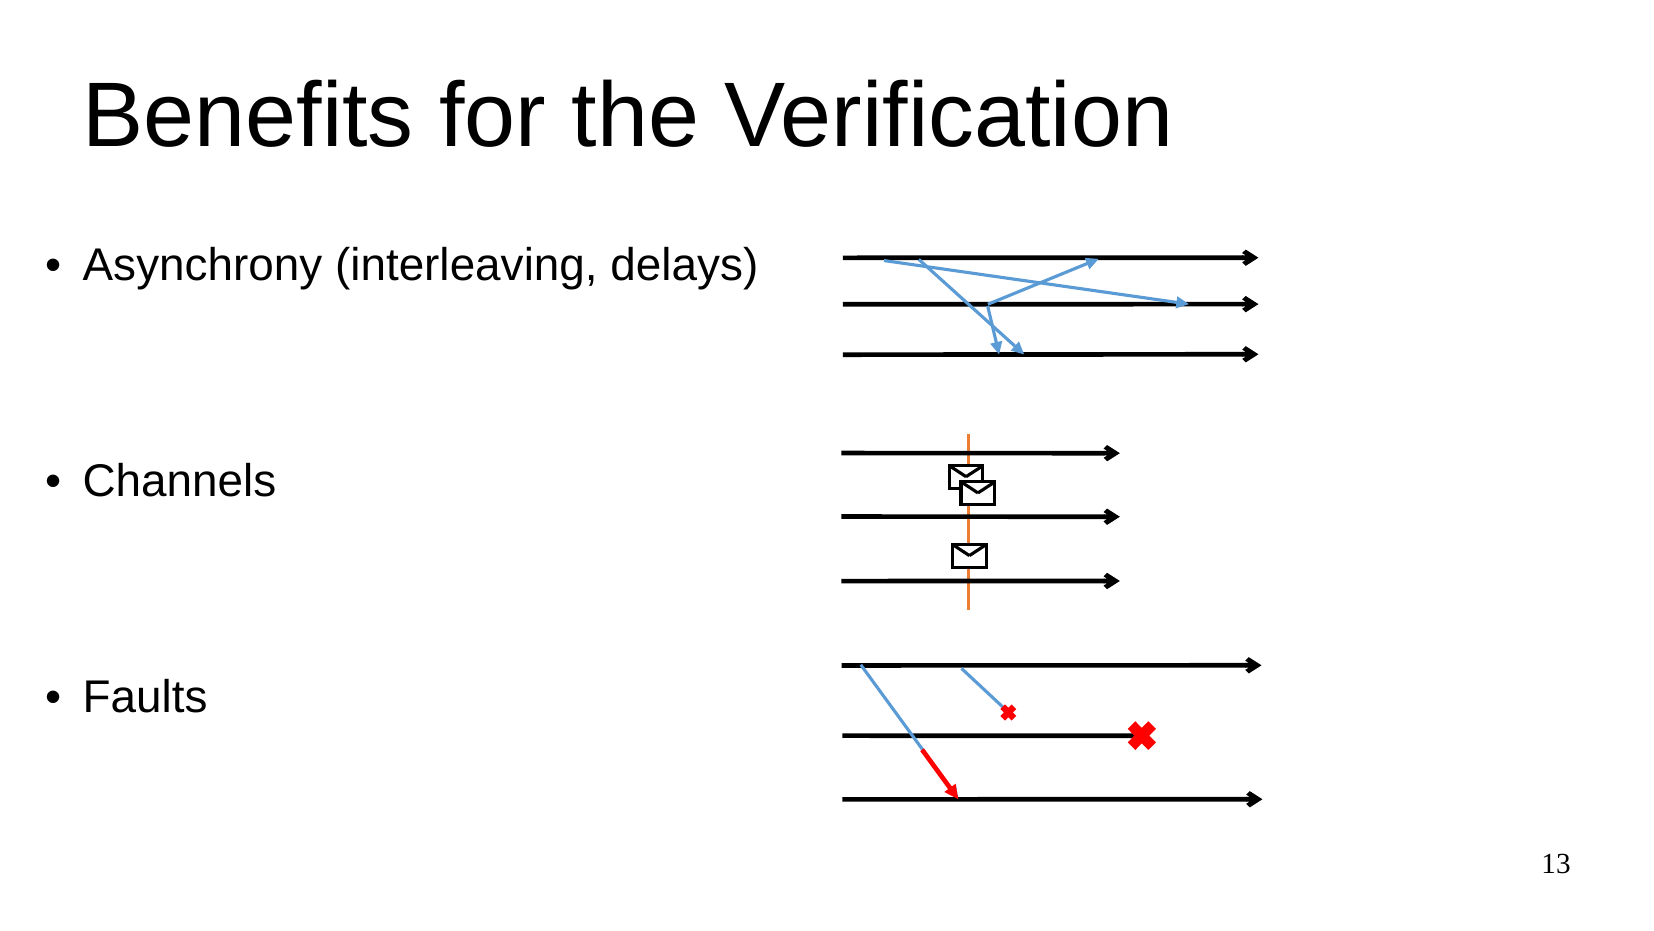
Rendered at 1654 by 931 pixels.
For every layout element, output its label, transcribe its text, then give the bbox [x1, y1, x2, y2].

text_box Asynchrony (interleaving, delays) Channels Faults [30, 231, 781, 857]
title Benefits for the Verification [82, 37, 1571, 193]
text_box [1129, 722, 1155, 749]
text_box [1001, 705, 1015, 720]
text_box [952, 547, 987, 568]
text_box [957, 544, 982, 553]
text_box [949, 469, 995, 505]
text_box [953, 465, 979, 474]
